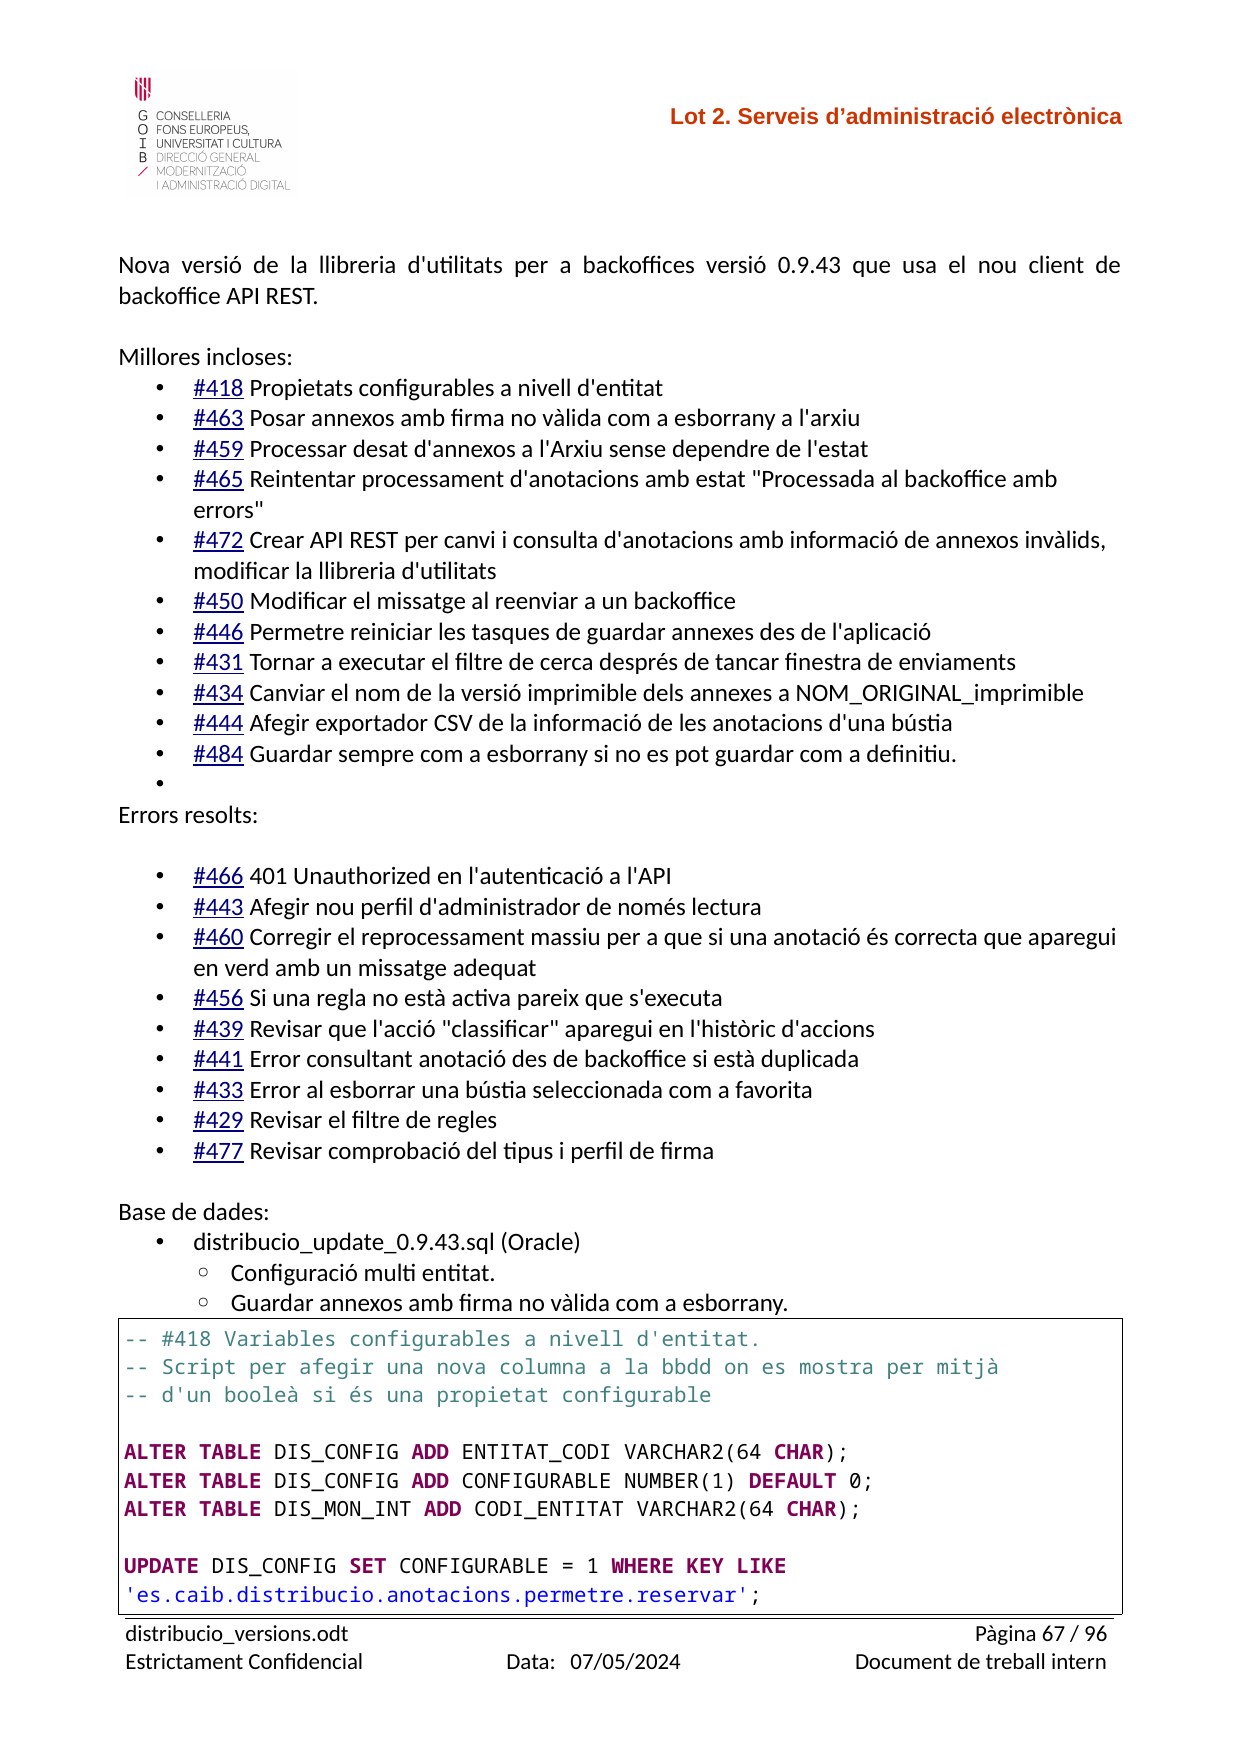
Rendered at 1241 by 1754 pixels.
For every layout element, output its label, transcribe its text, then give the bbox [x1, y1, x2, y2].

list #443 Afegir nou perfil d'administrador de només lectura [156, 891, 1122, 921]
list Guardar annexos amb firma no vàlida com a esborrany. [193, 1287, 1122, 1318]
list #418 Propietats configurables a nivell d'entitat [156, 372, 1122, 402]
list #472 Crear API REST per canvi i consulta d'anotacions amb informació de annexos invàlids, modificar la llibreria d'utilitats [156, 524, 1122, 585]
list #441 Error consultant anotació des de backoffice si està duplicada [156, 1043, 1122, 1074]
list #465 Reintentar processament d'anotacions amb estat "Processada al backoffice amb errors" [156, 463, 1122, 524]
text Millores incloses: [118, 341, 1122, 372]
text Nova versió de la llibreria d'utilitats per a backoffices versió 0.9.43 que usa el nou client de backoffice API REST. [118, 250, 1122, 311]
text Base de dades: [118, 1196, 1122, 1226]
list #466 401 Unauthorized en l'autenticació a l'API [156, 860, 1122, 891]
list #459 Processar desat d'annexos a l'Arxiu sense dependre de l'estat [156, 433, 1122, 463]
list Configuració multi entitat. [193, 1257, 1122, 1287]
list #444 Afegir exportador CSV de la informació de les anotacions d'una bústia [156, 707, 1122, 738]
text Errors resolts: [118, 799, 1122, 829]
list #446 Permetre reiniciar les tasques de guardar annexes des de l'aplicació [156, 616, 1122, 646]
picture [126, 70, 299, 197]
list #456 Si una regla no està activa pareix que s'executa [156, 982, 1122, 1013]
list distribucio_update_0.9.43.sql (Oracle) [156, 1226, 1122, 1257]
list #460 Corregir el reprocessament massiu per a que si una anotació és correcta que aparegui en verd amb un missatge adequat [156, 921, 1122, 982]
list #477 Revisar comprobació del tipus i perfil de firma [156, 1135, 1122, 1165]
list #439 Revisar que l'acció "classificar" aparegui en l'històric d'accions [156, 1013, 1122, 1043]
list #431 Tornar a executar el filtre de cerca després de tancar finestra de enviaments [156, 646, 1122, 677]
list #434 Canviar el nom de la versió imprimible dels annexes a NOM_ORIGINAL_imprimible [156, 677, 1122, 707]
list #429 Revisar el filtre de regles [156, 1104, 1122, 1135]
list #484 Guardar sempre com a esborrany si no es pot guardar com a definitiu. [156, 738, 1122, 768]
list #450 Modificar el missatge al reenviar a un backoffice [156, 585, 1122, 616]
table_header -- #418 Variables configurables a nivell d'entitat. -- Script per afegir una nova columna a la bbdd on es mostra per mitjà -- d'un booleà si és una propietat configurable ALTER TABLE DIS_CONFIG ADD ENTITAT_CODI VARCHAR2(64 CHAR); ALTER TABLE DIS_CONFIG ADD CONFIGURABLE NUMBER(1) DEFAULT 0; ALTER TABLE DIS_MON_INT ADD CODI_ENTITAT VARCHAR2(64 CHAR); UPDATE DIS_CONFIG SET CONFIGURABLE = 1 WHERE KEY LIKE 'es.caib.distribucio.anotacions.permetre.reservar'; [119, 1319, 1122, 1614]
list #463 Posar annexos amb firma no vàlida com a esborrany a l'arxiu [156, 402, 1122, 433]
list #433 Error al esborrar una bústia seleccionada com a favorita [156, 1074, 1122, 1104]
